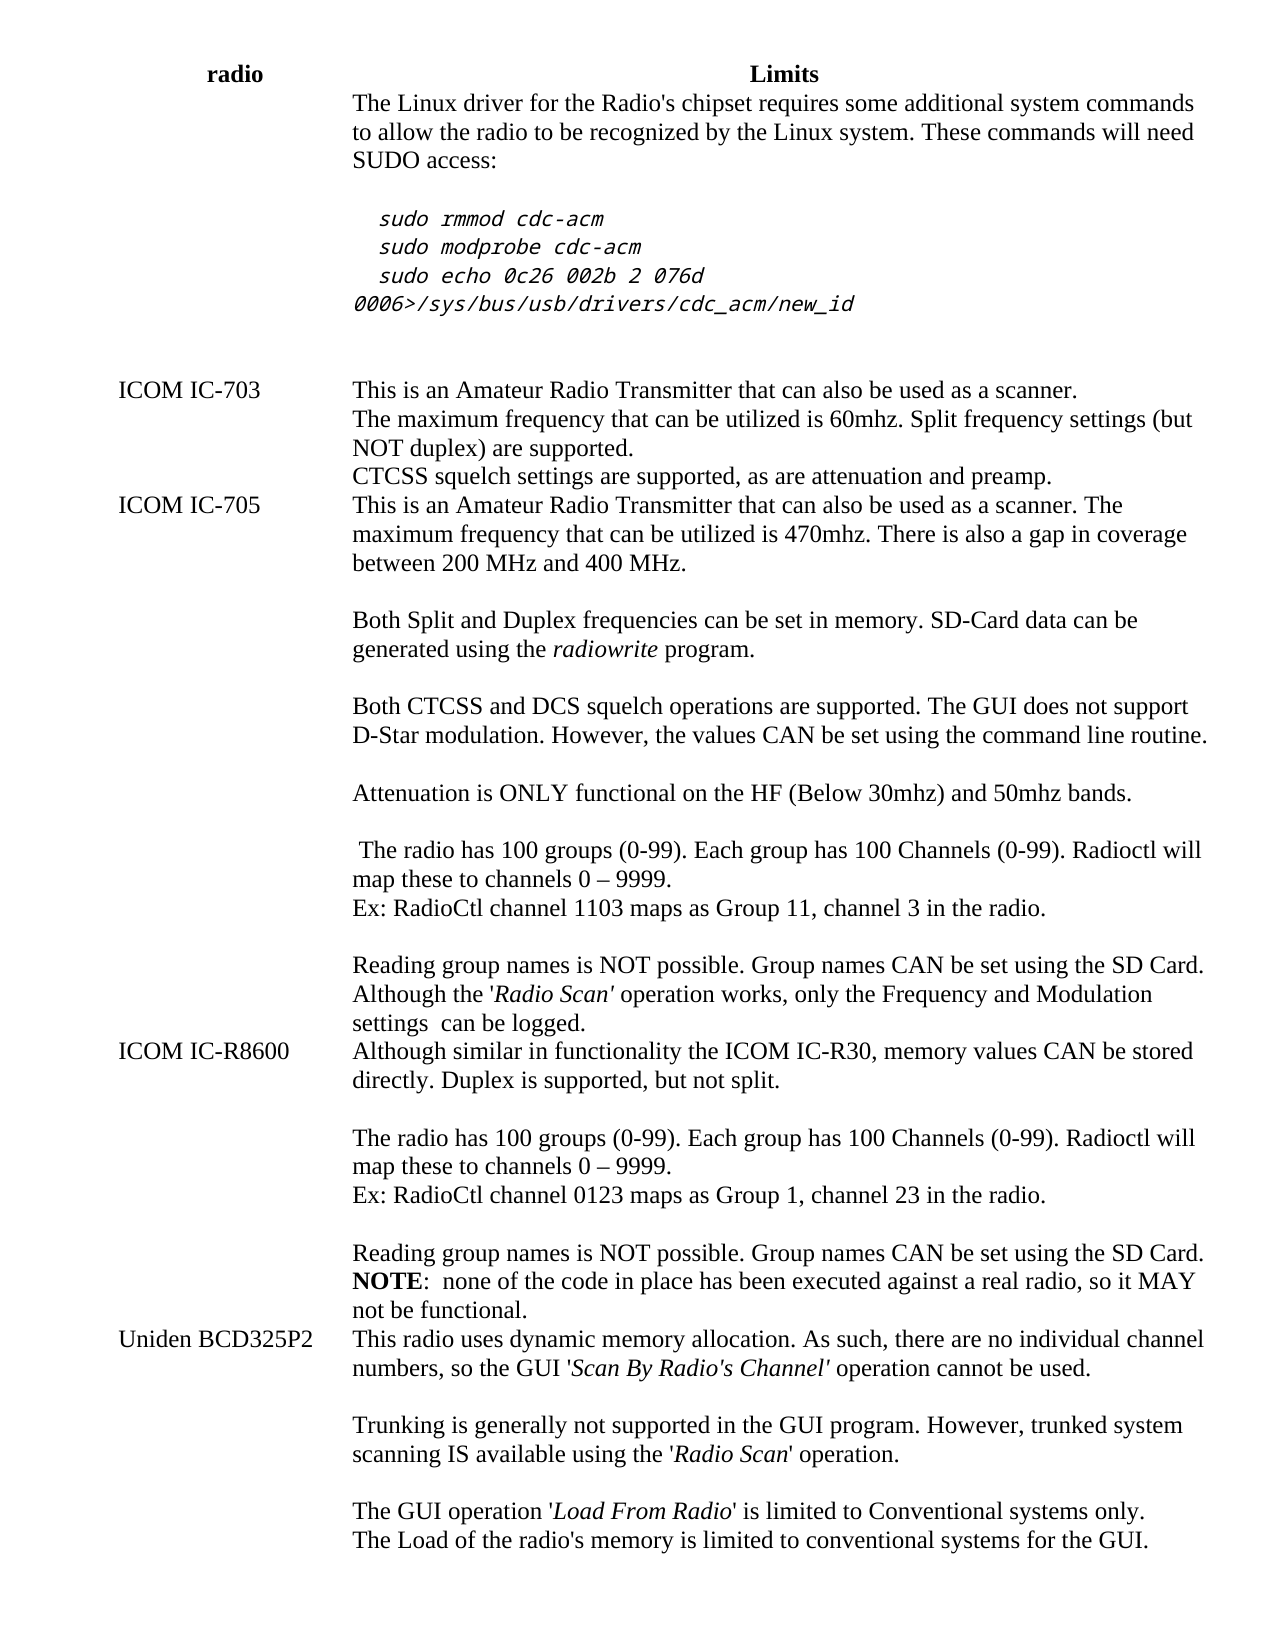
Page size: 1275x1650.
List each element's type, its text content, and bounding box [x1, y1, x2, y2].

table_cell ICOM IC-703 [118, 375, 352, 490]
table_cell The Linux driver for the Radio's chipset requires some additional system commands to allow the radio to be recognized by the Linux system. These commands will need SUDO access: sudo rmmod cdc-acm sudo modprobe cdc-acm sudo echo 0c26 002b 2 076d 0006>/sys/bus/usb/drivers/cdc_acm/new_id [352, 88, 1217, 375]
table_cell [118, 88, 352, 375]
table_cell ICOM IC-R8600 [118, 1036, 352, 1324]
table_header radio [118, 59, 352, 88]
table_cell This radio uses dynamic memory allocation. As such, there are no individual channel numbers, so the GUI 'Scan By Radio's Channel' operation cannot be used. Trunking is generally not supported in the GUI program. However, trunked system scanning IS available using the 'Radio Scan' operation. The GUI operation 'Load From Radio' is limited to Conventional systems only. The Load of the radio's memory is limited to conventional systems for the GUI. [352, 1324, 1217, 1583]
table_cell Although similar in functionality the ICOM IC-R30, memory values CAN be stored directly. Duplex is supported, but not split. The radio has 100 groups (0-99). Each group has 100 Channels (0-99). Radioctl will map these to channels 0 – 9999. Ex: RadioCtl channel 0123 maps as Group 1, channel 23 in the radio. Reading group names is NOT possible. Group names CAN be set using the SD Card. NOTE: none of the code in place has been executed against a real radio, so it MAY not be functional. [352, 1036, 1217, 1324]
table_cell This is an Amateur Radio Transmitter that can also be used as a scanner. The maximum frequency that can be utilized is 470mhz. There is also a gap in coverage between 200 MHz and 400 MHz. Both Split and Duplex frequencies can be set in memory. SD-Card data can be generated using the radiowrite program. Both CTCSS and DCS squelch operations are supported. The GUI does not support D-Star modulation. However, the values CAN be set using the command line routine. Attenuation is ONLY functional on the HF (Below 30mhz) and 50mhz bands. The radio has 100 groups (0-99). Each group has 100 Channels (0-99). Radioctl will map these to channels 0 – 9999. Ex: RadioCtl channel 1103 maps as Group 11, channel 3 in the radio. Reading group names is NOT possible. Group names CAN be set using the SD Card. Although the 'Radio Scan' operation works, only the Frequency and Modulation settings can be logged. [352, 490, 1217, 1036]
table_cell Uniden BCD325P2 [118, 1324, 352, 1583]
table_cell This is an Amateur Radio Transmitter that can also be used as a scanner. The maximum frequency that can be utilized is 60mhz. Split frequency settings (but NOT duplex) are supported. CTCSS squelch settings are supported, as are attenuation and preamp. [352, 375, 1217, 490]
table_header Limits [352, 59, 1217, 88]
table_cell ICOM IC-705 [118, 490, 352, 1036]
